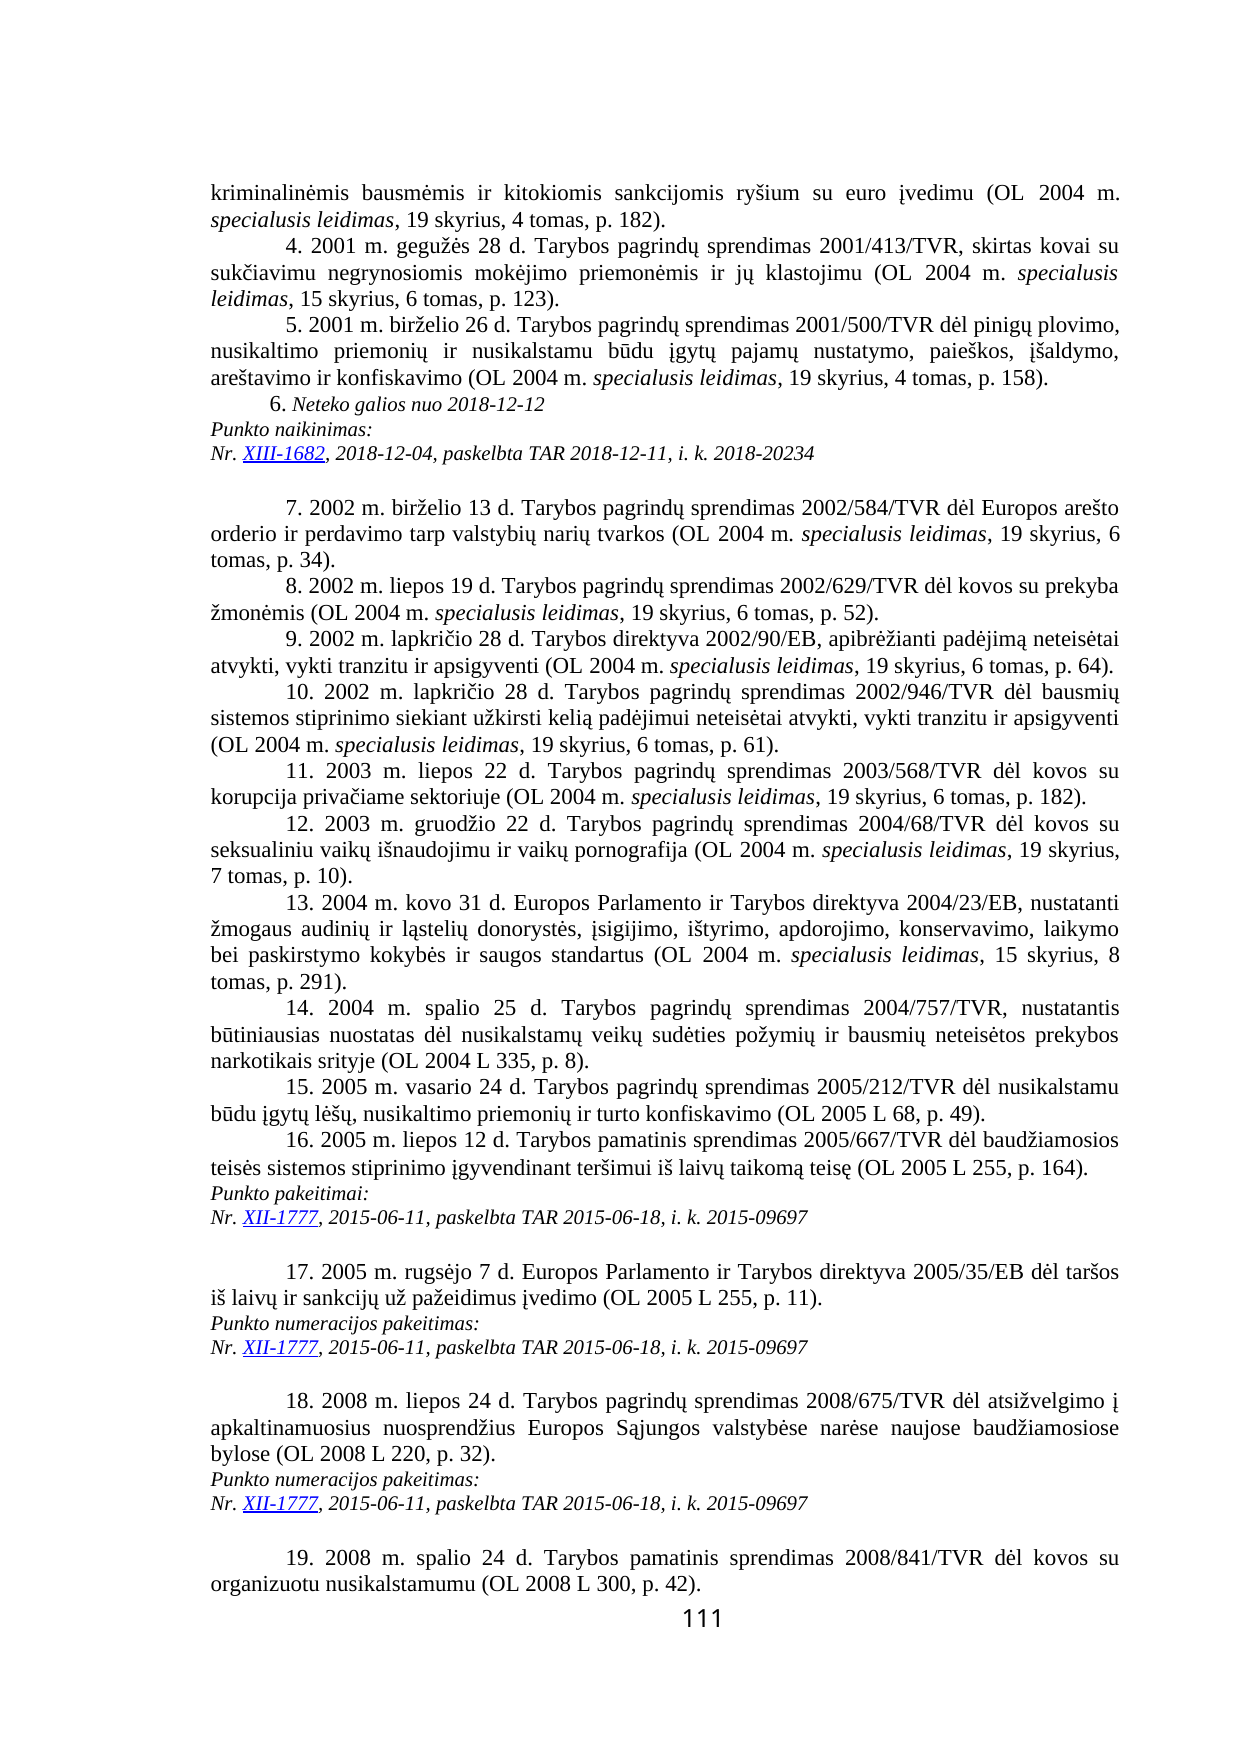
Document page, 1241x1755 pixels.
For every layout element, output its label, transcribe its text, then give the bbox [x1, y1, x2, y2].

text Nr. XIII-1682, 2018-12-04, paskelbta TAR 2018-12-11, i. k. 2018-20234 [210, 441, 1120, 465]
text Punkto numeracijos pakeitimas: [210, 1311, 1120, 1335]
text Punkto numeracijos pakeitimas: [210, 1467, 1120, 1491]
text 9. 2002 m. lapkričio 28 d. Tarybos direktyva 2002/90/EB, apibrėžianti padėjimą neteisėtai atvykti, vykti tranzitu ir apsigyventi (OL 2004 m. specialusis leidimas, 19 skyrius, 6 tomas, p. 64). [210, 625, 1120, 678]
text 17. 2005 m. rugsėjo 7 d. Europos Parlamento ir Tarybos direktyva 2005/35/EB dėl taršos iš laivų ir sankcijų už pažeidimus įvedimo (OL 2005 L 255, p. 11). [210, 1258, 1120, 1311]
text Punkto pakeitimai: [210, 1181, 1120, 1205]
text kriminalinėmis bausmėmis ir kitokiomis sankcijomis ryšium su euro įvedimu (OL 2004 m. specialusis leidimas, 19 skyrius, 4 tomas, p. 182). [210, 179, 1120, 232]
text 8. 2002 m. liepos 19 d. Tarybos pagrindų sprendimas 2002/629/TVR dėl kovos su prekyba žmonėmis (OL 2004 m. specialusis leidimas, 19 skyrius, 6 tomas, p. 52). [210, 573, 1120, 625]
text Nr. XII-1777, 2015-06-11, paskelbta TAR 2015-06-18, i. k. 2015-09697 [210, 1491, 1120, 1515]
text 5. 2001 m. birželio 26 d. Tarybos pagrindų sprendimas 2001/500/TVR dėl pinigų plovimo, nusikaltimo priemonių ir nusikalstamu būdu įgytų pajamų nustatymo, paieškos, įšaldymo, areštavimo ir konfiskavimo (OL 2004 m. specialusis leidimas, 19 skyrius, 4 tomas, p. 158). [210, 311, 1120, 390]
text 4. 2001 m. gegužės 28 d. Tarybos pagrindų sprendimas 2001/413/TVR, skirtas kovai su sukčiavimu negrynosiomis mokėjimo priemonėmis ir jų klastojimu (OL 2004 m. specialusis leidimas, 15 skyrius, 6 tomas, p. 123). [210, 232, 1120, 311]
text 19. 2008 m. spalio 24 d. Tarybos pamatinis sprendimas 2008/841/TVR dėl kovos su organizuotu nusikalstamumu (OL 2008 L 300, p. 42). [210, 1543, 1120, 1596]
text 18. 2008 m. liepos 24 d. Tarybos pagrindų sprendimas 2008/675/TVR dėl atsižvelgimo į apkaltinamuosius nuosprendžius Europos Sąjungos valstybėse narėse naujose baudžiamosiose bylose (OL 2008 L 220, p. 32). [210, 1388, 1120, 1467]
text 11. 2003 m. liepos 22 d. Tarybos pagrindų sprendimas 2003/568/TVR dėl kovos su korupcija privačiame sektoriuje (OL 2004 m. specialusis leidimas, 19 skyrius, 6 tomas, p. 182). [210, 757, 1120, 810]
text Nr. XII-1777, 2015-06-11, paskelbta TAR 2015-06-18, i. k. 2015-09697 [210, 1205, 1120, 1229]
text 13. 2004 m. kovo 31 d. Europos Parlamento ir Tarybos direktyva 2004/23/EB, nustatanti žmogaus audinių ir ląstelių donorystės, įsigijimo, ištyrimo, apdorojimo, konservavimo, laikymo bei paskirstymo kokybės ir saugos standartus (OL 2004 m. specialusis leidimas, 15 skyrius, 8 tomas, p. 291). [210, 889, 1120, 994]
text 6. Neteko galios nuo 2018-12-12 [210, 390, 1120, 417]
text Nr. XII-1777, 2015-06-11, paskelbta TAR 2015-06-18, i. k. 2015-09697 [210, 1335, 1120, 1359]
text Punkto naikinimas: [210, 417, 1120, 441]
text 7. 2002 m. birželio 13 d. Tarybos pagrindų sprendimas 2002/584/TVR dėl Europos arešto orderio ir perdavimo tarp valstybių narių tvarkos (OL 2004 m. specialusis leidimas, 19 skyrius, 6 tomas, p. 34). [210, 493, 1120, 573]
text 12. 2003 m. gruodžio 22 d. Tarybos pagrindų sprendimas 2004/68/TVR dėl kovos su seksualiniu vaikų išnaudojimu ir vaikų pornografija (OL 2004 m. specialusis leidimas, 19 skyrius, 7 tomas, p. 10). [210, 810, 1120, 889]
text 14. 2004 m. spalio 25 d. Tarybos pagrindų sprendimas 2004/757/TVR, nustatantis būtiniausias nuostatas dėl nusikalstamų veikų sudėties požymių ir bausmių neteisėtos prekybos narkotikais srityje (OL 2004 L 335, p. 8). [210, 994, 1120, 1073]
text 16. 2005 m. liepos 12 d. Tarybos pamatinis sprendimas 2005/667/TVR dėl baudžiamosios teisės sistemos stiprinimo įgyvendinant teršimui iš laivų taikomą teisę (OL 2005 L 255, p. 164). [210, 1126, 1120, 1181]
text 10. 2002 m. lapkričio 28 d. Tarybos pagrindų sprendimas 2002/946/TVR dėl bausmių sistemos stiprinimo siekiant užkirsti kelią padėjimui neteisėtai atvykti, vykti tranzitu ir apsigyventi (OL 2004 m. specialusis leidimas, 19 skyrius, 6 tomas, p. 61). [210, 678, 1120, 757]
text 15. 2005 m. vasario 24 d. Tarybos pagrindų sprendimas 2005/212/TVR dėl nusikalstamu būdu įgytų lėšų, nusikaltimo priemonių ir turto konfiskavimo (OL 2005 L 68, p. 49). [210, 1073, 1120, 1126]
